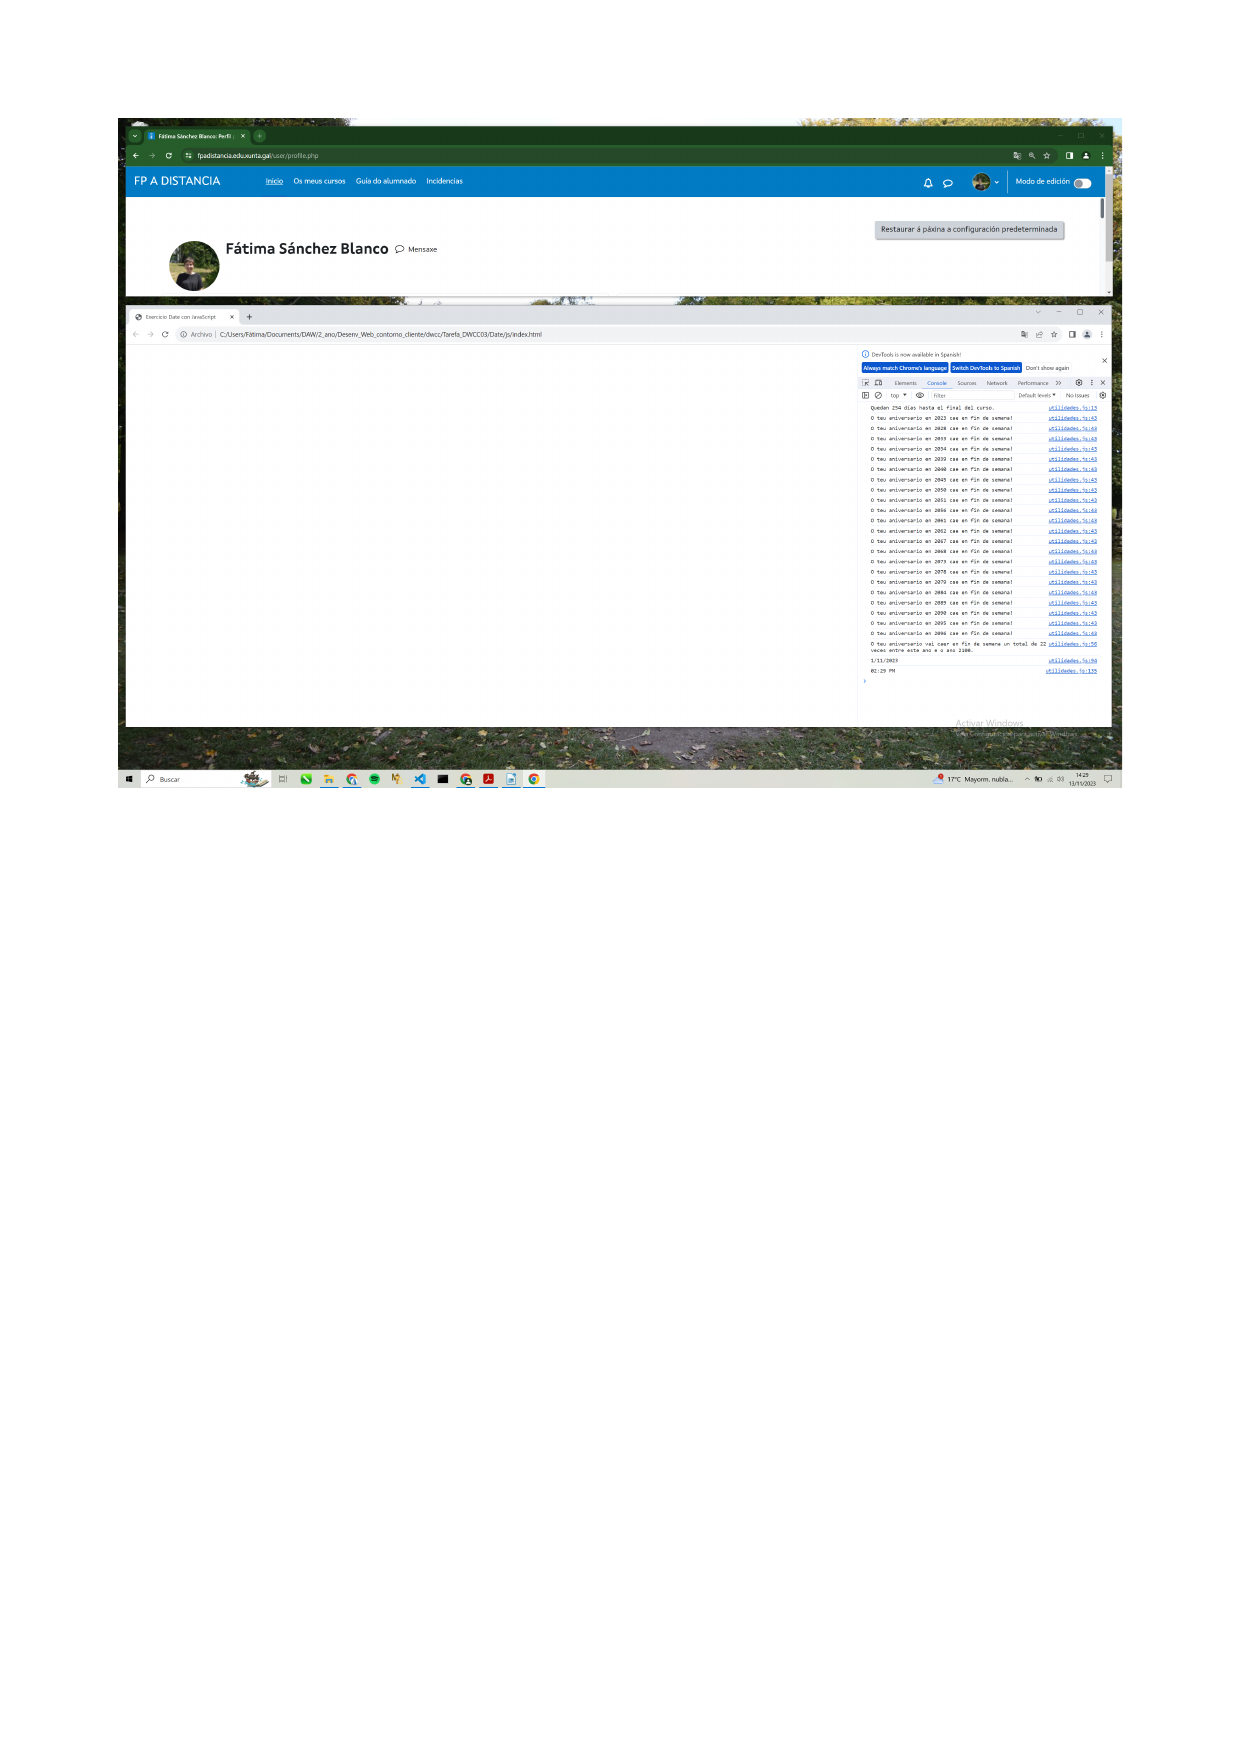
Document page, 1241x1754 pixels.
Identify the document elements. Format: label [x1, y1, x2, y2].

picture [118, 118, 1123, 788]
